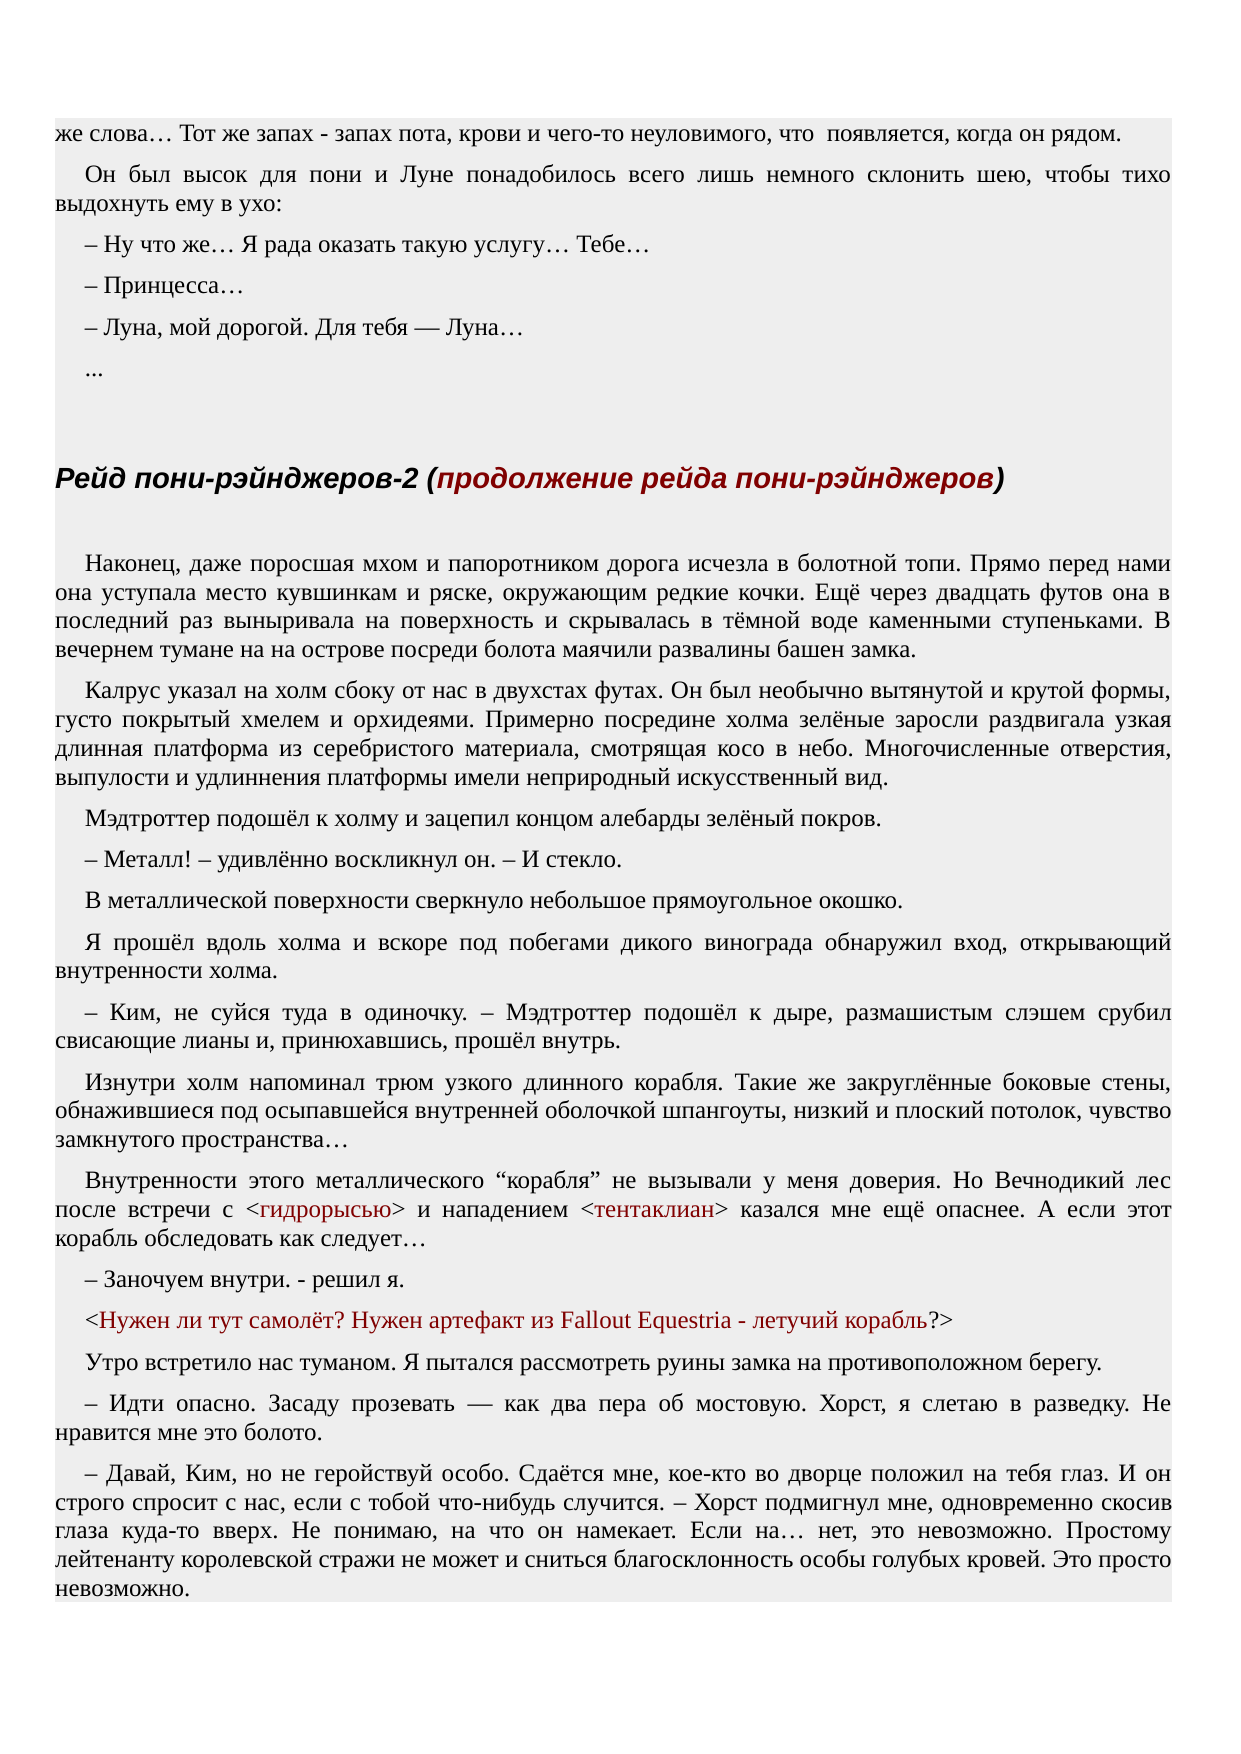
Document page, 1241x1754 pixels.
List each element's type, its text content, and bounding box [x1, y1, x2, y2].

text – Ну что же… Я рада оказать такую услугу… Тебе… [55, 229, 1172, 258]
text Он был высок для пони и Луне понадобилось всего лишь немного склонить шею, чтобы тихо выдохнуть ему в ухо: [55, 159, 1172, 217]
text ... [55, 353, 1172, 382]
text – Давай, Ким, но не геройствуй особо. Сдаётся мне, кое-кто во дворце положил на тебя глаз. И он строго спросит с нас, если с тобой что-нибудь случится. – Хорст подмигнул мне, одновременно скосив глаза куда-то вверх. Не понимаю, на что он намекает. Если на… нет, это невозможно. Простому лейтенанту королевской стражи не может и сниться благосклонность особы голубых кровей. Это просто невозможно. [55, 1458, 1172, 1602]
text Наконец, даже поросшая мхом и папоротником дорога исчезла в болотной топи. Прямо перед нами она уступала место кувшинкам и ряске, окружающим редкие кочки. Ещё через двадцать футов она в последний раз выныривала на поверхность и скрывалась в тёмной воде каменными ступеньками. В вечернем тумане на на острове посреди болота маячили развалины башен замка. [55, 548, 1172, 663]
text – Ким, не суйся туда в одиночку. – Мэдтроттер подошёл к дыре, размашистым слэшем срубил свисающие лианы и, принюхавшись, прошёл внутрь. [55, 997, 1172, 1054]
text – Металл! – удивлённо воскликнул он. – И стекло. [55, 844, 1172, 873]
text Мэдтроттер подошёл к холму и зацепил концом алебарды зелёный покров. [55, 803, 1172, 832]
text – Принцесса… [55, 271, 1172, 299]
text – Луна, мой дорогой. Для тебя — Луна… [55, 312, 1172, 341]
text – Идти опасно. Засаду прозевать — как два пера об мостовую. Хорст, я слетаю в разведку. Не нравится мне это болото. [55, 1388, 1172, 1445]
text В металлической поверхности сверкнуло небольшое прямоугольное окошко. [55, 885, 1172, 914]
text Калрус указал на холм сбоку от нас в двухстах футах. Он был необычно вытянутой и крутой формы, густо покрытый хмелем и орхидеями. Примерно посредине холма зелёные заросли раздвигала узкая длинная платформа из серебристого материала, смотрящая косо в небо. Многочисленные отверстия, выпулости и удлиннения платформы имели неприродный искусственный вид. [55, 675, 1172, 790]
subtitle Рейд пони-рэйнджеров-2 (продолжение рейда пони-рэйнджеров) [55, 461, 1172, 494]
text Изнутри холм напоминал трюм узкого длинного корабля. Такие же закруглённые боковые стены, обнажившиеся под осыпавшейся внутренней оболочкой шпангоуты, низкий и плоский потолок, чувство замкнутого пространства… [55, 1067, 1172, 1153]
text Я прошёл вдоль холма и вскоре под побегами дикого винограда обнаружил вход, открывающий внутренности холма. [55, 927, 1172, 984]
text <Нужен ли тут самолёт? Нужен артефакт из Fallout Equestria - летучий корабль?> [55, 1305, 1172, 1334]
text Внутренности этого металлического “корабля” не вызывали у меня доверия. Но Вечнодикий лес после встречи с <гидрорысью> и нападением <тентаклиан> казался мне ещё опаснее. А если этот корабль обследовать как следует… [55, 1165, 1172, 1252]
text – Заночуем внутри. - решил я. [55, 1264, 1172, 1293]
text же слова… Тот же запах - запах пота, крови и чего-то неуловимого, что появляется, когда он рядом. [55, 118, 1172, 147]
text Утро встретило нас туманом. Я пытался рассмотреть руины замка на противоположном берегу. [55, 1347, 1172, 1375]
